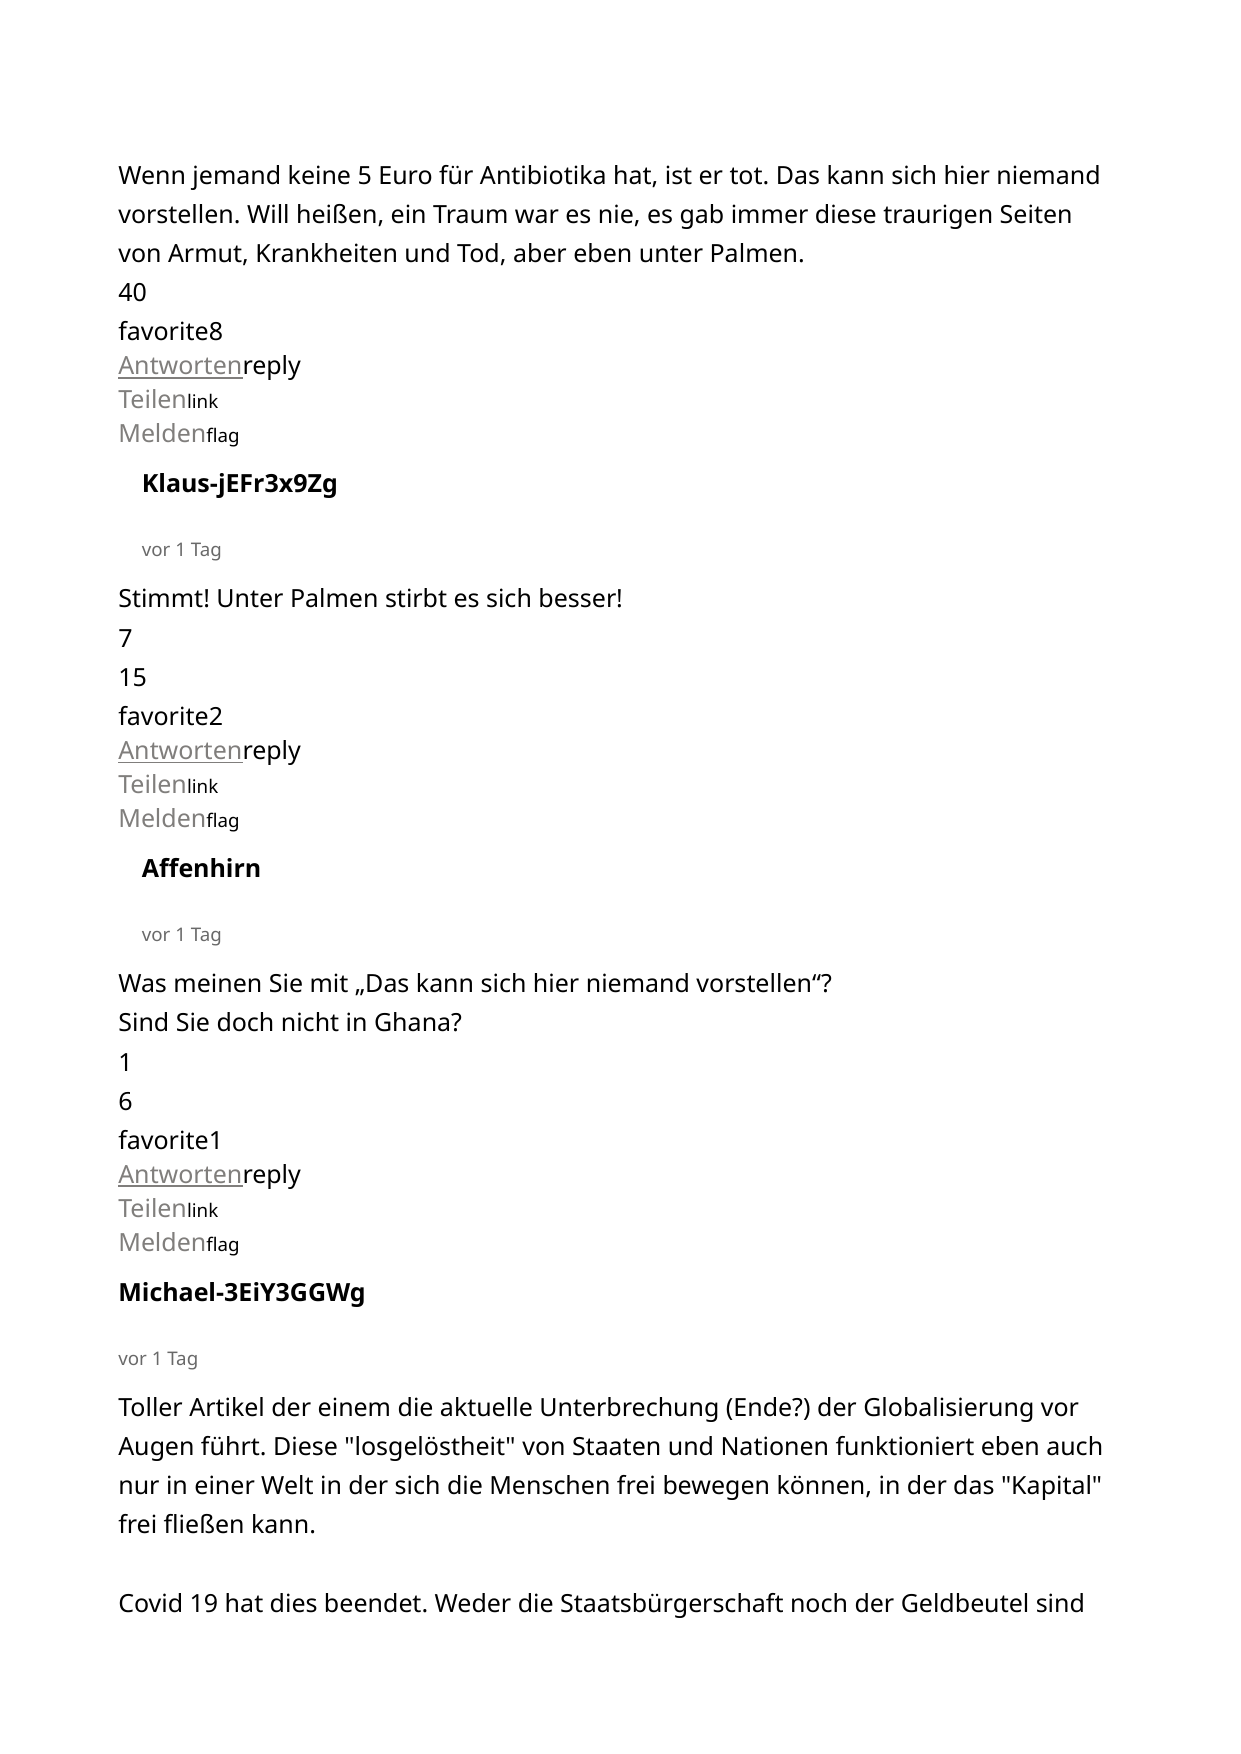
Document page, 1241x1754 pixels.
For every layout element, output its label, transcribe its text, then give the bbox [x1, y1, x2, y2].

text Wenn jemand keine 5 Euro für Antibiotika hat, ist er tot. Das kann sich hier niemand vorstellen. Will heißen, ein Traum war es nie, es gab immer diese traurigen Seiten von Armut, Krankheiten und Tod, aber eben unter Palmen. [118, 118, 1122, 270]
text 7 [118, 620, 1122, 654]
text vor 1 Tag [142, 536, 1117, 562]
text Klaus-jEFr3x9Zg [142, 466, 1114, 500]
text Antwortenreply [118, 348, 1122, 382]
text favorite1 [118, 1122, 1122, 1157]
text favorite2 [118, 699, 1122, 733]
text Meldenflag [118, 416, 1122, 450]
text Affenhirn [142, 851, 1114, 884]
text Michael-3EiY3GGWg [118, 1274, 1114, 1308]
text Teilenlink [118, 382, 1122, 416]
text Meldenflag [118, 1225, 1122, 1259]
text 1 [118, 1044, 1122, 1078]
text favorite8 [118, 314, 1122, 348]
text 6 [118, 1083, 1122, 1117]
text Antwortenreply [118, 733, 1122, 767]
text Teilenlink [118, 1191, 1122, 1225]
text 40 [118, 275, 1122, 309]
text Meldenflag [118, 801, 1122, 835]
text Was meinen Sie mit „Das kann sich hier niemand vorstellen“? Sind Sie doch nicht in Ghana? [118, 966, 1122, 1039]
text Toller Artikel der einem die aktuelle Unterbrechung (Ende?) der Globalisierung vor Augen führt. Diese "losgelöstheit" von Staaten und Nationen funktioniert eben auch nur in einer Welt in der sich die Menschen frei bewegen können, in der das "Kapital" frei fließen kann. Covid 19 hat dies beendet. Weder die Staatsbürgerschaft noch der Geldbeutel sind [118, 1390, 1122, 1619]
text vor 1 Tag [118, 1345, 1117, 1370]
text Stimmt! Unter Palmen stirbt es sich besser! [118, 581, 1122, 615]
text Teilenlink [118, 767, 1122, 801]
text vor 1 Tag [142, 921, 1117, 946]
text Antwortenreply [118, 1157, 1122, 1191]
text 15 [118, 659, 1122, 693]
